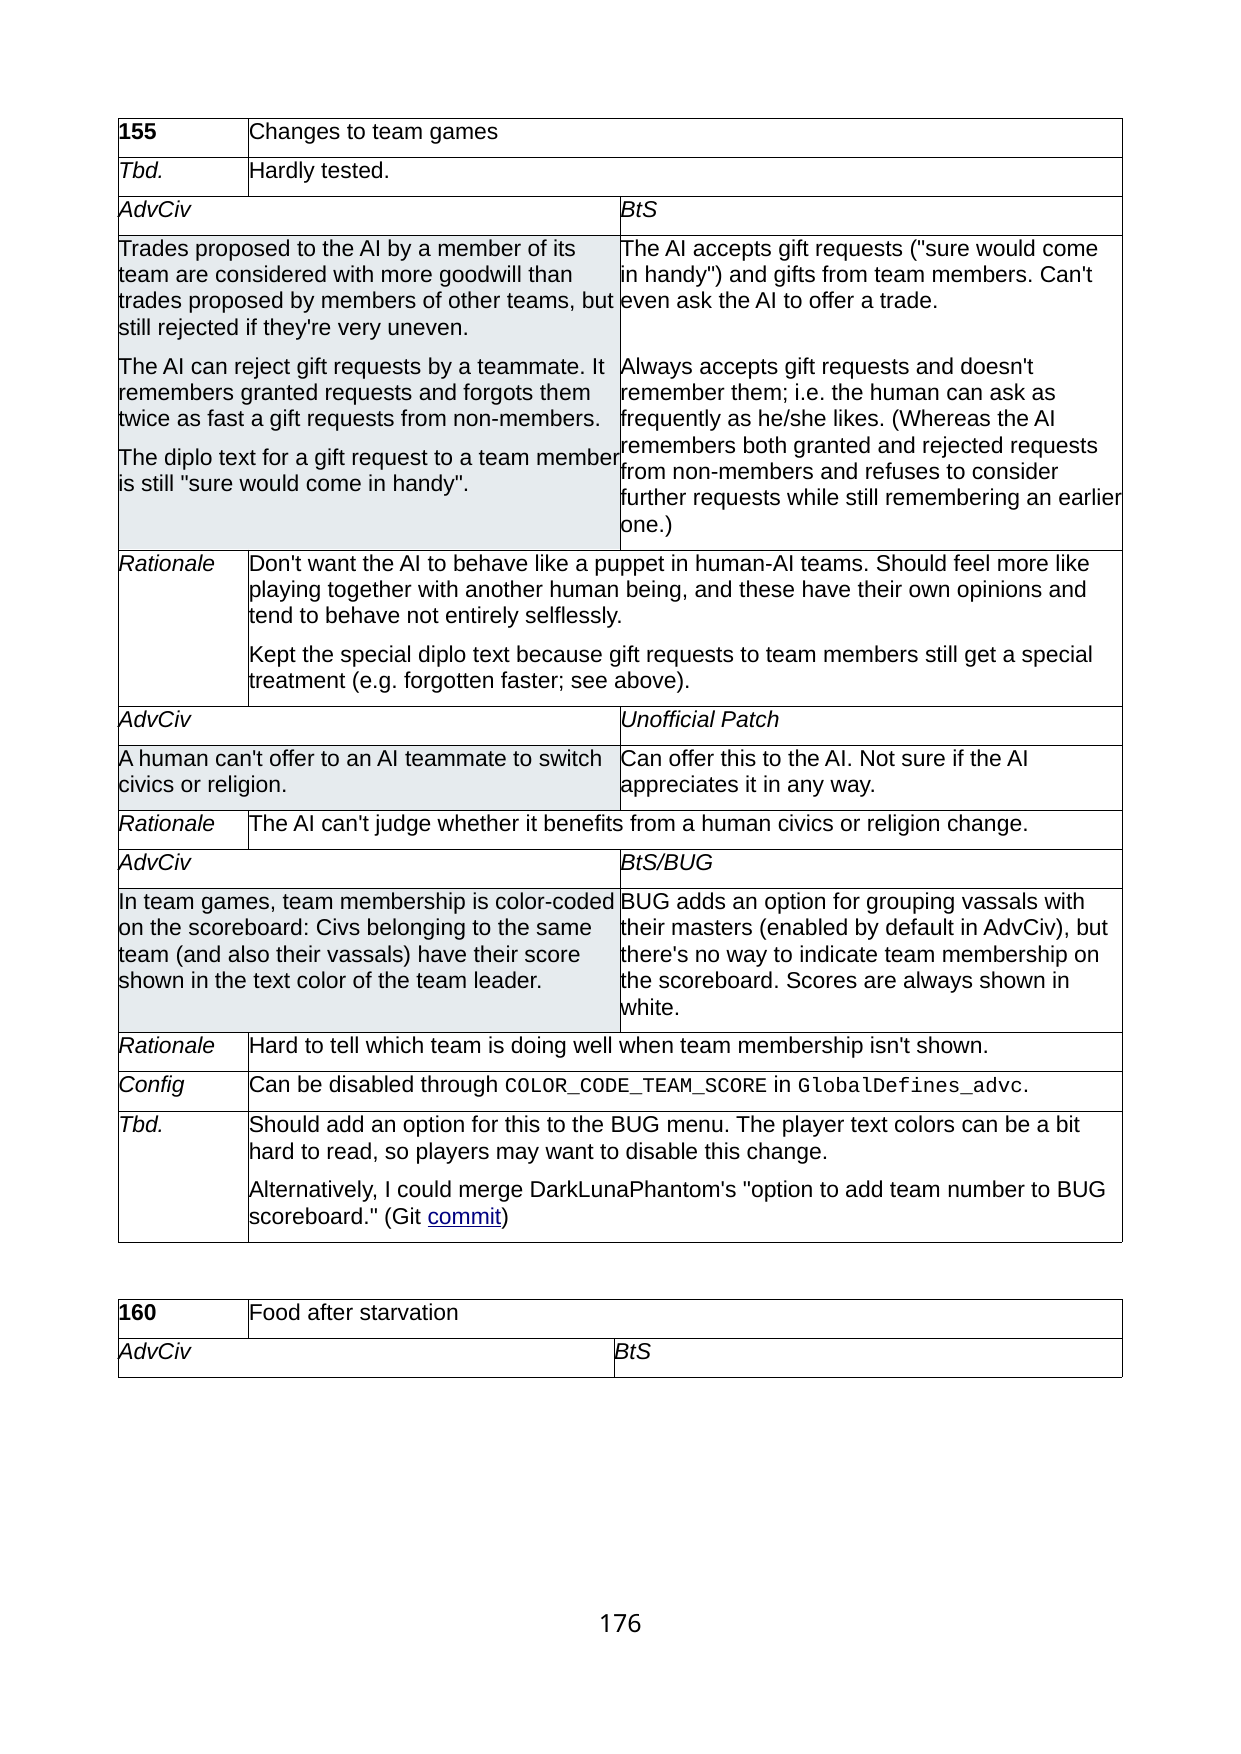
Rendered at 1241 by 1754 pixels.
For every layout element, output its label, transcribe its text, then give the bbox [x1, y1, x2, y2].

table_cell Rationale [119, 811, 248, 849]
table_header Changes to team games [249, 119, 1122, 157]
table_header 160 [119, 1300, 248, 1338]
table_cell Can be disabled through COLOR_CODE_TEAM_SCORE in GlobalDefines_advc. [249, 1072, 1122, 1111]
table_cell Should add an option for this to the BUG menu. The player text colors can be a bit hard to read, so players may want to disable this change. Alternatively, I could merge DarkLunaPhantom's "option to add team number to BUG scoreboard." (Git commit) [249, 1112, 1122, 1242]
table_cell The AI can't judge whether it benefits from a human civics or religion change. [249, 811, 1122, 849]
table_cell BUG adds an option for grouping vassals with their masters (enabled by default in AdvCiv), but there's no way to indicate team membership on the scoreboard. Scores are always shown in white. [621, 889, 1122, 1032]
table_cell The AI accepts gift requests ("sure would come in handy") and gifts from team members. Can't even ask the AI to offer a trade. Always accepts gift requests and doesn't remember them; i.e. the human can ask as frequently as he/she likes. (Whereas the AI remembers both granted and rejected requests from non-members and refuses to consider further requests while still remembering an earlier one.) [621, 236, 1122, 549]
table_cell AdvCiv [119, 1339, 614, 1377]
table_cell Don't want the AI to behave like a puppet in human-AI teams. Should feel more like playing together with another human being, and these have their own opinions and tend to behave not entirely selflessly. Kept the special diplo text because gift requests to team members still get a special treatment (e.g. forgotten faster; see above). [249, 551, 1122, 706]
table_header Food after starvation [249, 1300, 1122, 1338]
table_cell Can offer this to the AI. Not sure if the AI appreciates it in any way. [621, 746, 1122, 810]
table_cell Hard to tell which team is doing well when team membership isn't shown. [249, 1033, 1122, 1071]
table_cell Rationale [119, 1033, 248, 1071]
table_cell Hardly tested. [249, 158, 1122, 196]
table_cell Tbd. [119, 1112, 248, 1242]
table_cell BtS [621, 197, 1122, 235]
table_cell AdvCiv [119, 707, 620, 745]
table_cell In team games, team membership is color-coded on the scoreboard: Civs belonging to the same team (and also their vassals) have their score shown in the text color of the team leader. [119, 889, 620, 1032]
table_cell Tbd. [119, 158, 248, 196]
table_cell BtS [615, 1339, 1122, 1377]
table_cell Config [119, 1072, 248, 1111]
table_cell AdvCiv [119, 197, 620, 235]
table_cell A human can't offer to an AI teammate to switch civics or religion. [119, 746, 620, 810]
table_cell BtS/BUG [621, 850, 1122, 888]
table_cell Trades proposed to the AI by a member of its team are considered with more goodwill than trades proposed by members of other teams, but still rejected if they're very uneven. The AI can reject gift requests by a teammate. It remembers granted requests and forgots them twice as fast a gift requests from non-members. The diplo text for a gift request to a team member is still "sure would come in handy". [119, 236, 620, 549]
table_header 155 [119, 119, 248, 157]
table_cell AdvCiv [119, 850, 620, 888]
table_cell Rationale [119, 551, 248, 706]
table_cell Unofficial Patch [621, 707, 1122, 745]
